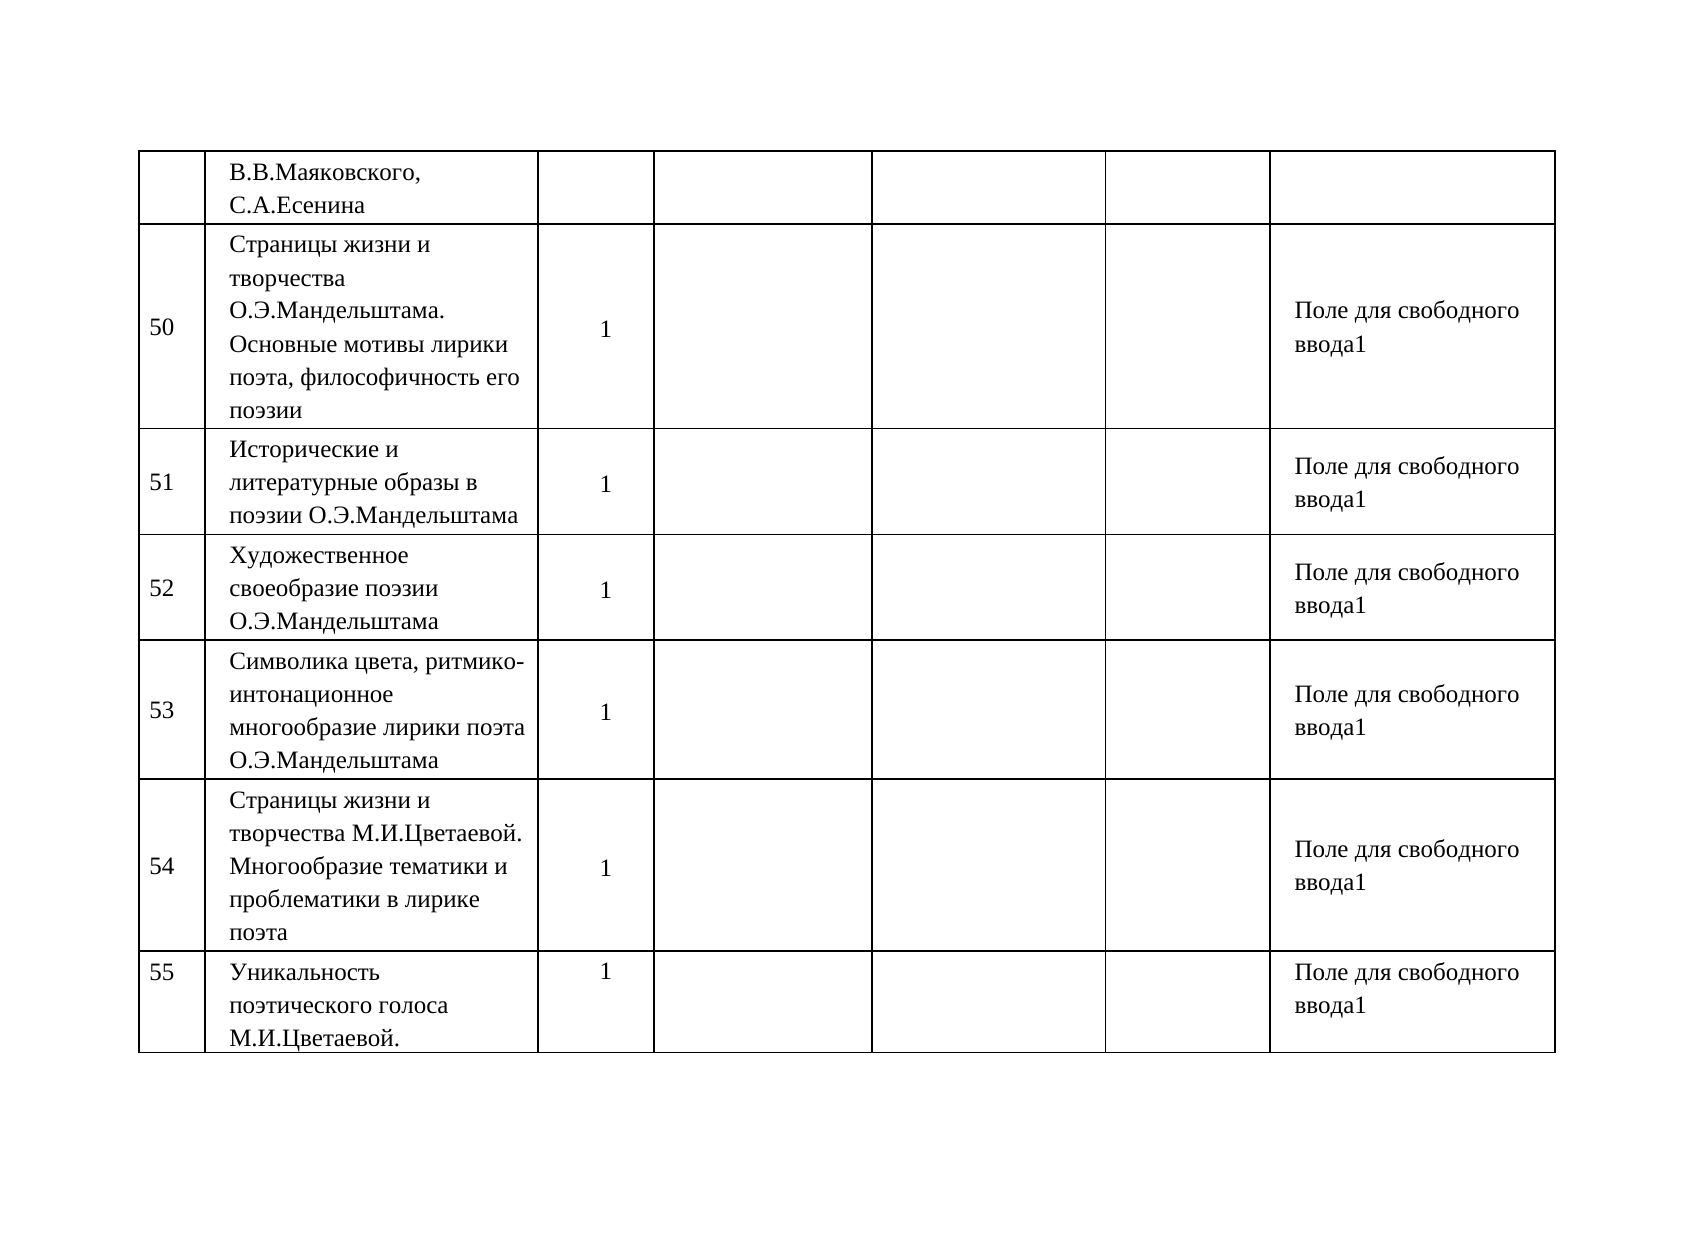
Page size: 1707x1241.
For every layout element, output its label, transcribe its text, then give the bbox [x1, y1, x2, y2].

table_cell В.В.Маяковского, С.А.Есенина [206, 152, 537, 223]
table_cell Страницы жизни и творчества М.И.Цветаевой. Многообразие тематики и проблематики в лирике поэта [206, 780, 537, 950]
table_cell Художественное своеобразие поэзии О.Э.Мандельштама [206, 535, 537, 639]
table_cell [655, 780, 871, 950]
table_cell [1106, 641, 1269, 778]
table_cell [1106, 780, 1269, 950]
table_cell [655, 152, 871, 223]
table_cell 54 [140, 780, 204, 950]
table_cell Исторические и литературные образы в поэзии О.Э.Мандельштама [206, 429, 537, 533]
table_cell [873, 429, 1105, 533]
table_cell [1106, 952, 1269, 1052]
table_cell 52 [140, 535, 204, 639]
table_cell 55 [140, 952, 204, 1052]
table_cell [655, 952, 871, 1052]
table_cell [140, 152, 204, 223]
table_cell [655, 429, 871, 533]
table_cell 53 [140, 641, 204, 778]
table_cell [873, 641, 1105, 778]
table_cell 1 [539, 225, 653, 428]
table_cell [655, 641, 871, 778]
table_cell [873, 225, 1105, 428]
table_cell [873, 780, 1105, 950]
table_cell [655, 535, 871, 639]
table_cell 1 [539, 641, 653, 778]
table_cell Поле для свободного ввода1 [1271, 780, 1554, 950]
table_cell 51 [140, 429, 204, 533]
table_cell [655, 225, 871, 428]
table_cell Поле для свободного ввода1 [1271, 429, 1554, 533]
table_cell [873, 535, 1105, 639]
table_cell Поле для свободного ввода1 [1271, 225, 1554, 428]
table_cell 1 [539, 780, 653, 950]
table_cell Поле для свободного ввода1 [1271, 535, 1554, 639]
table_cell Поле для свободного ввода1 [1271, 952, 1554, 1052]
table_cell 1 [539, 429, 653, 533]
table_cell 50 [140, 225, 204, 428]
table_cell [1106, 429, 1269, 533]
table_cell [1106, 535, 1269, 639]
table_cell 1 [539, 952, 653, 1052]
table_cell [539, 152, 653, 223]
table_cell Поле для свободного ввода1 [1271, 641, 1554, 778]
table_cell Страницы жизни и творчества О.Э.Мандельштама. Основные мотивы лирики поэта, философичность его поэзии [206, 225, 537, 428]
table_cell [1106, 225, 1269, 428]
table_cell [1106, 152, 1269, 223]
table_cell Символика цвета, ритмико-интонационное многообразие лирики поэта О.Э.Мандельштама [206, 641, 537, 778]
table_cell [1271, 152, 1554, 223]
table_cell 1 [539, 535, 653, 639]
table_cell [873, 952, 1105, 1052]
table_cell Уникальность поэтического голоса М.И.Цветаевой. [206, 952, 537, 1052]
table_cell [873, 152, 1105, 223]
